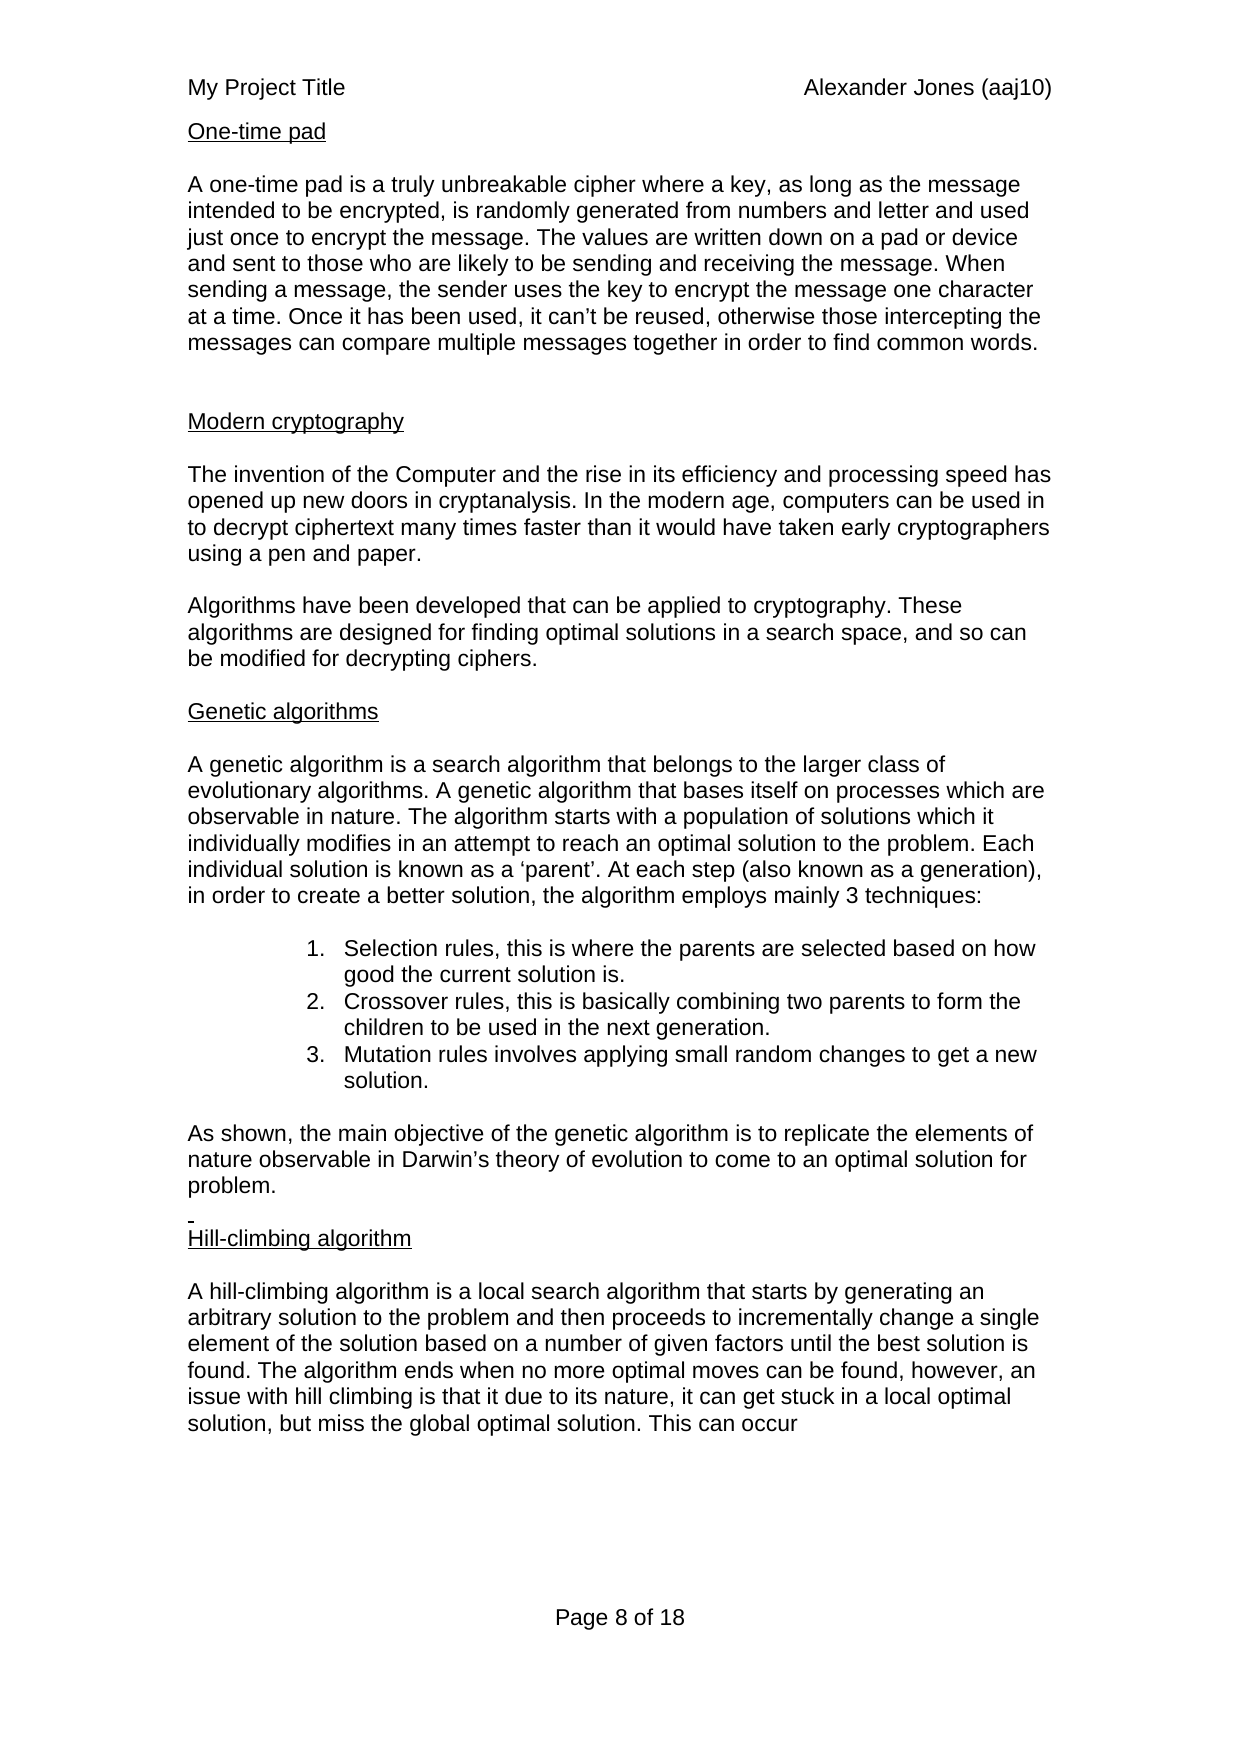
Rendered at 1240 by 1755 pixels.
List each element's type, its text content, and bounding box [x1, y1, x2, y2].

text A hill-climbing algorithm is a local search algorithm that starts by generating an arbitrary solution to the problem and then proceeds to incrementally change a single element of the solution based on a number of given factors until the best solution is found. The algorithm ends when no more optimal moves can be found, however, an issue with hill climbing is that it due to its nature, it can get stuck in a local optimal solution, but miss the global optimal solution. This can occur [187, 1278, 1052, 1436]
text A one-time pad is a truly unbreakable cipher where a key, as long as the message intended to be encrypted, is randomly generated from numbers and letter and used just once to encrypt the message. The values are written down on a pad or device and sent to those who are likely to be sending and receiving the message. When sending a message, the sender uses the key to encrypt the message one character at a time. Once it has been used, it can’t be reused, otherwise those intercepting the messages can compare multiple messages together in order to find common words. [187, 171, 1052, 355]
list Mutation rules involves applying small random changes to get a new solution. [306, 1041, 1052, 1093]
text The invention of the Computer and the rise in its efficiency and processing speed has opened up new doors in cryptanalysis. In the modern age, computers can be used in to decrypt ciphertext many times faster than it would have taken early cryptographers using a pen and paper. [187, 461, 1052, 566]
text Algorithms have been developed that can be applied to cryptography. These algorithms are designed for finding optimal solutions in a search space, and so can be modified for decrypting ciphers. [187, 592, 1052, 672]
text Hill-climbing algorithm [187, 1225, 1052, 1251]
list Selection rules, this is where the parents are selected based on how good the current solution is. [306, 935, 1052, 988]
text A genetic algorithm is a search algorithm that belongs to the larger class of evolutionary algorithms. A genetic algorithm that bases itself on processes which are observable in nature. The algorithm starts with a population of solutions which it individually modifies in an attempt to reach an optimal solution to the problem. Each individual solution is known as a ‘parent’. At each step (also known as a generation), in order to create a better solution, the algorithm employs mainly 3 techniques: [187, 751, 1052, 909]
text Modern cryptography [187, 408, 1052, 434]
text One-time pad [187, 118, 1052, 144]
text Genetic algorithms [187, 698, 1052, 724]
list Crossover rules, this is basically combining two parents to form the children to be used in the next generation. [306, 988, 1052, 1041]
text As shown, the main objective of the genetic algorithm is to replicate the elements of nature observable in Darwin’s theory of evolution to come to an optimal solution for problem. [187, 1119, 1052, 1199]
